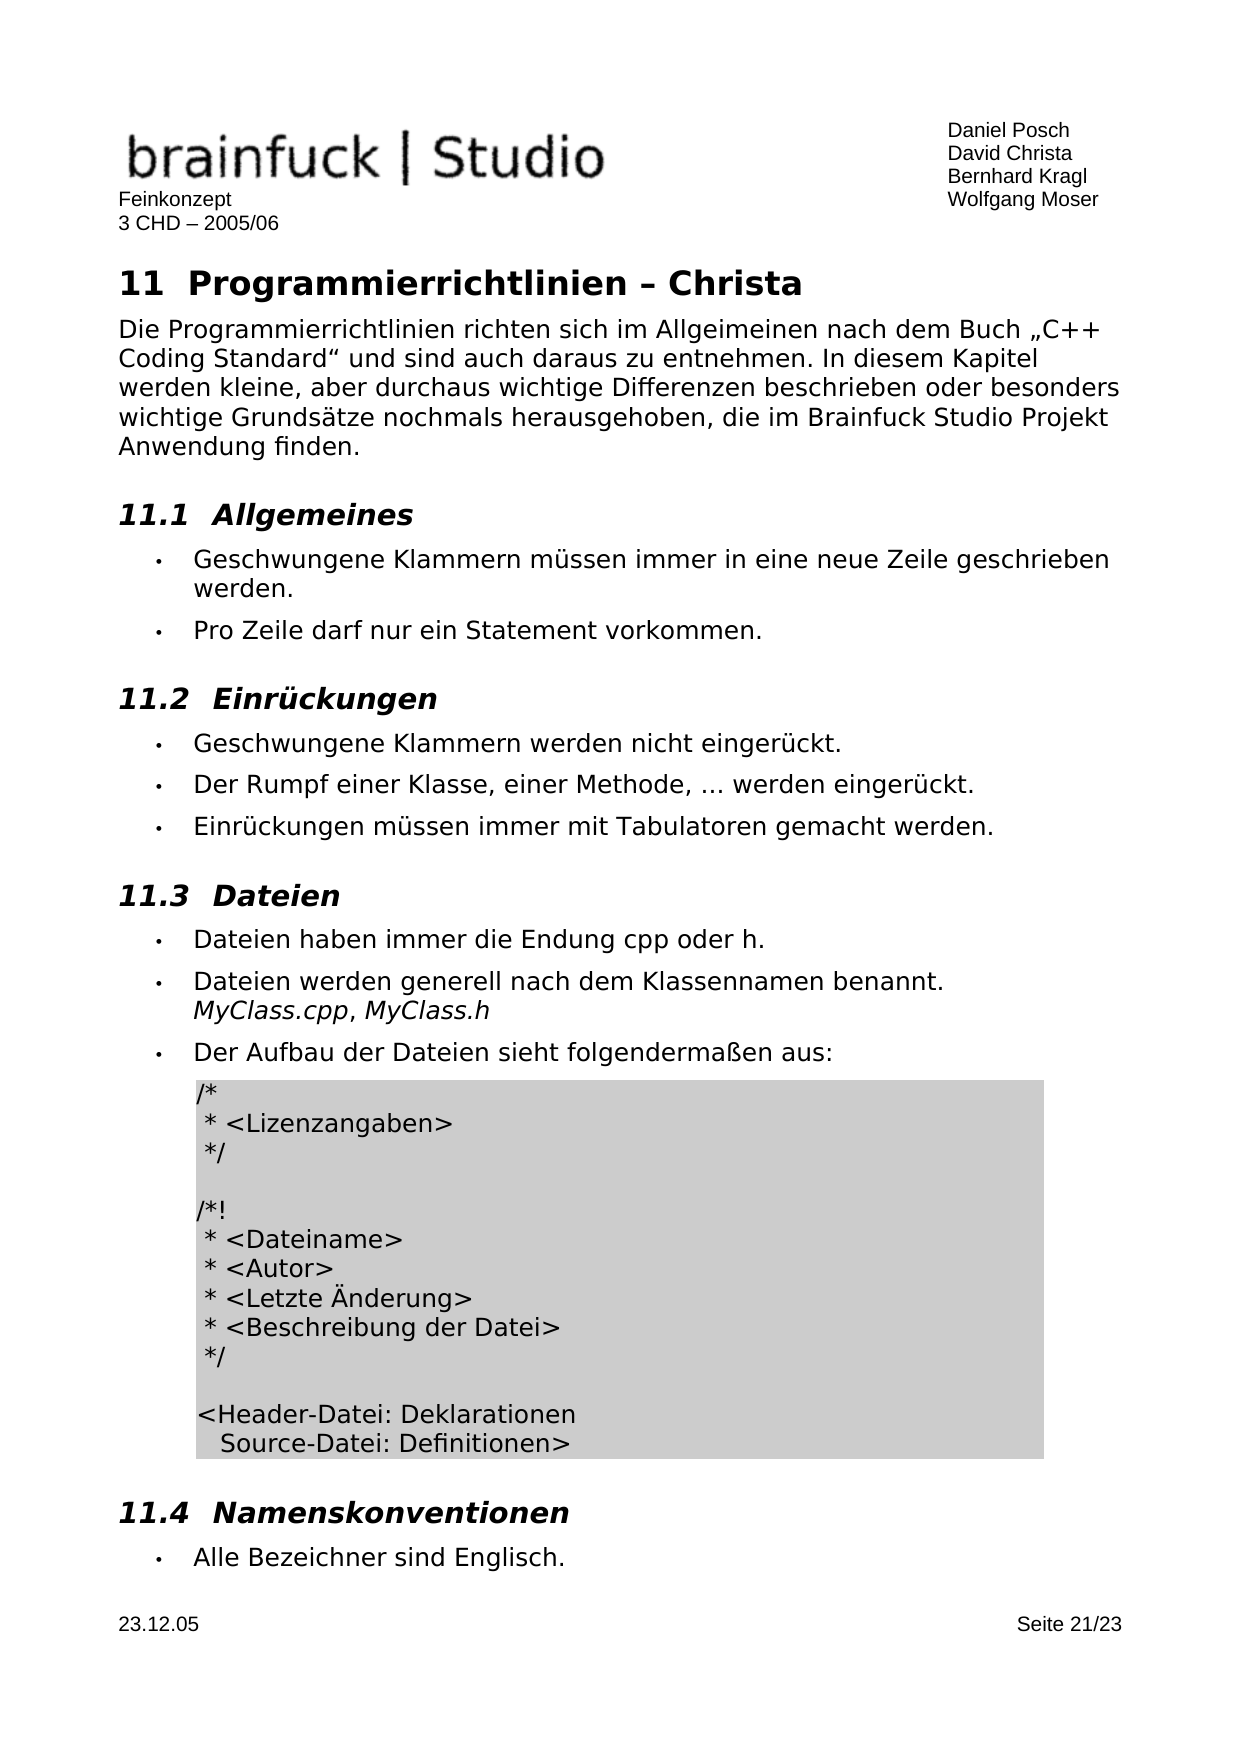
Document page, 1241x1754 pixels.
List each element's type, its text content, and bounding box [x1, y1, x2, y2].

subtitle Einrückungen [118, 683, 1122, 717]
list Geschwungene Klammern müssen immer in eine neue Zeile geschrieben werden. [156, 545, 1122, 603]
list Pro Zeile darf nur ein Statement vorkommen. [156, 616, 1122, 645]
subtitle Namenskonventionen [118, 1496, 1122, 1530]
list Dateien werden generell nach dem Klassennamen benannt. MyClass.cpp, MyClass.h [156, 967, 1122, 1026]
subtitle Allgemeines [118, 499, 1122, 533]
list Der Rumpf einer Klasse, einer Methode, ... werden eingerückt. [156, 771, 1122, 800]
list Alle Bezeichner sind Englisch. [156, 1543, 1122, 1572]
list Geschwungene Klammern werden nicht eingerückt. [156, 729, 1122, 758]
list Der Aufbau der Dateien sieht folgendermaßen aus: [156, 1038, 1122, 1067]
text /* * <Lizenzangaben> */ /*! * <Dateiname> * <Autor> * <Letzte Änderung> * <Beschreibung der Datei> */ <Header-Datei: Deklarationen Source-Datei: Definitionen> [196, 1080, 1044, 1459]
list Einrückungen müssen immer mit Tabulatoren gemacht werden. [156, 812, 1122, 842]
text Die Programmierrichtlinien richten sich im Allgeimeinen nach dem Buch „C++ Coding Standard“ und sind auch daraus zu entnehmen. In diesem Kapitel werden kleine, aber durchaus wichtige Differenzen beschrieben oder besonders wichtige Grundsätze nochmals herausgehoben, die im Brainfuck Studio Projekt Anwendung finden. [118, 315, 1122, 461]
subtitle Programmierrichtlinien – Christa [118, 264, 1122, 303]
list Dateien haben immer die Endung cpp oder h. [156, 926, 1122, 955]
picture [118, 118, 609, 187]
subtitle Dateien [118, 879, 1122, 913]
